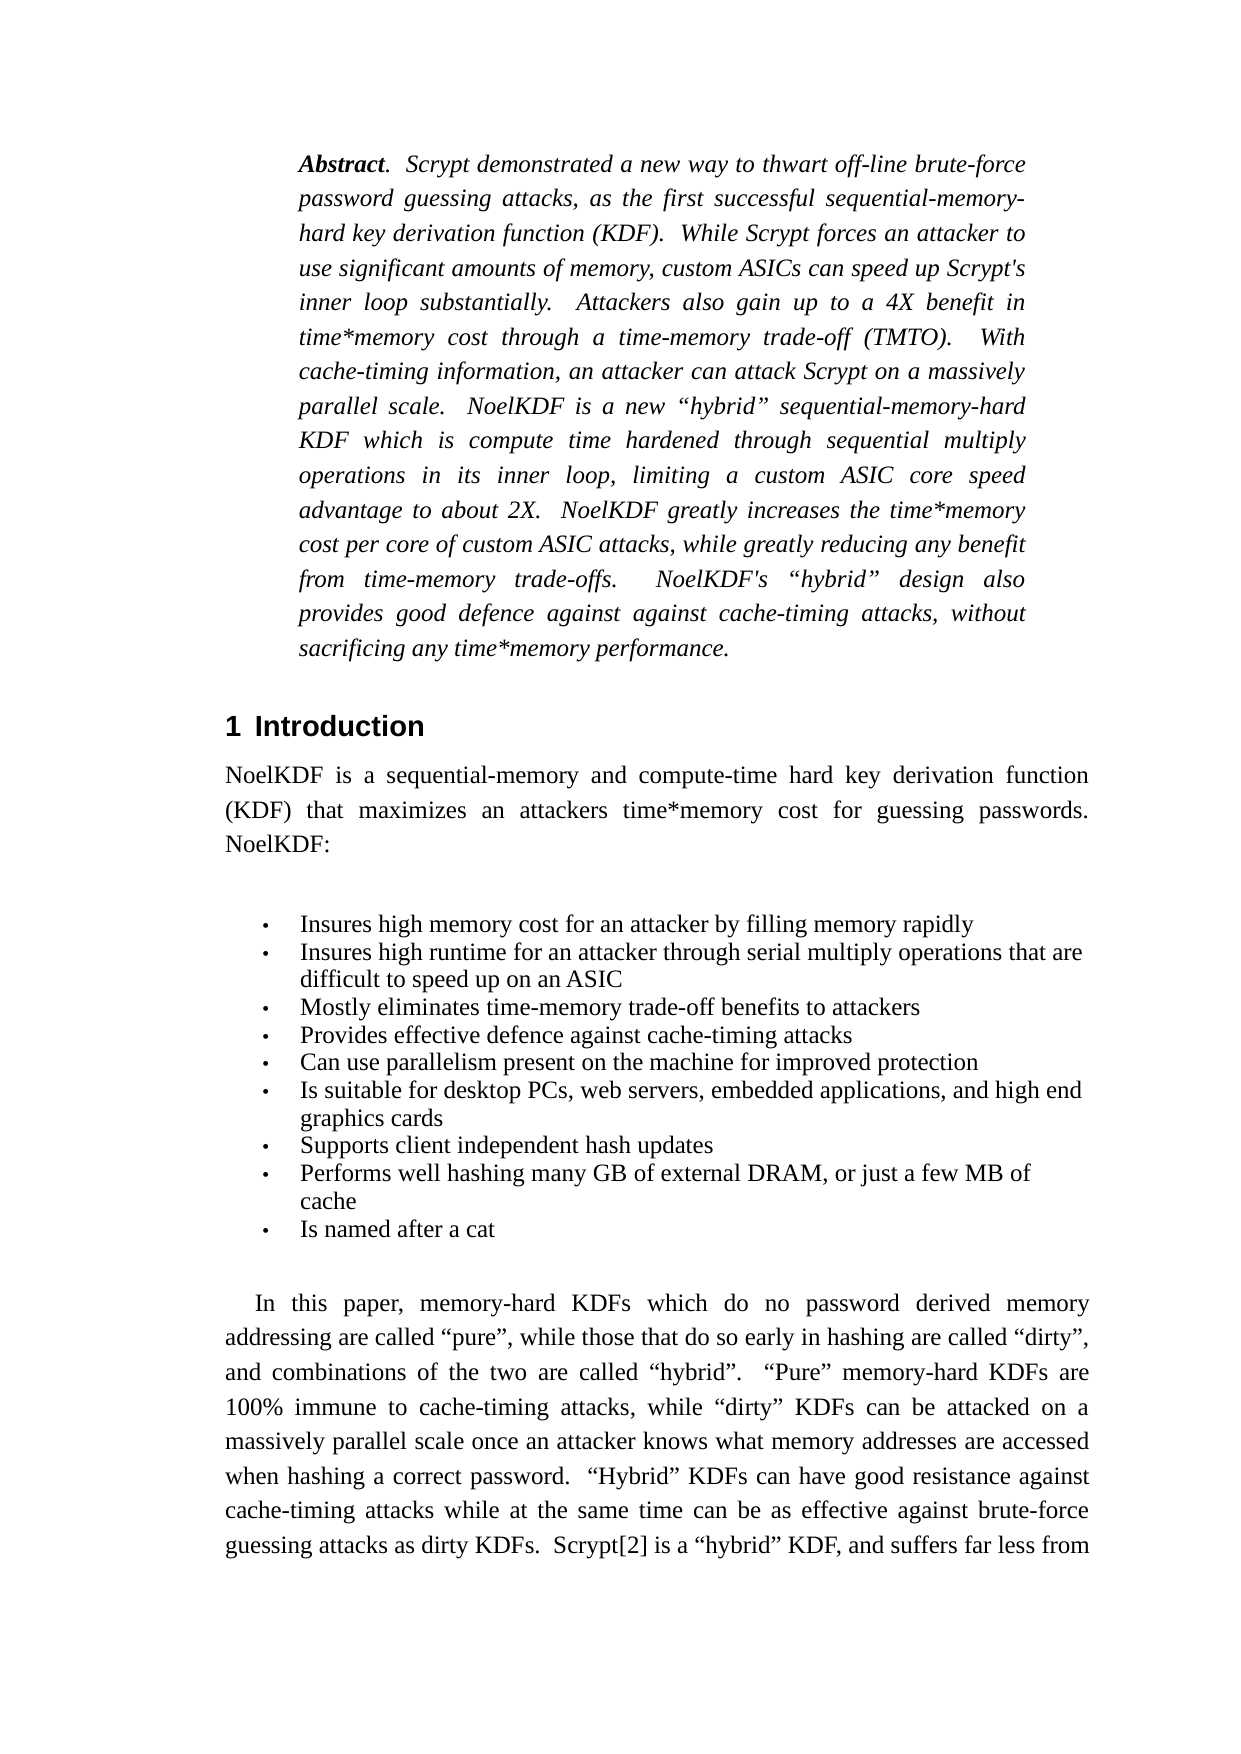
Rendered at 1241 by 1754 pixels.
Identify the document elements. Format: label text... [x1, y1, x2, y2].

text Abstract. Scrypt demonstrated a new way to thwart off-line brute-force password guessing attacks, as the first successful sequential-memory-hard key derivation function (KDF). While Scrypt forces an attacker to use significant amounts of memory, custom ASICs can speed up Scrypt's inner loop substantially. Attackers also gain up to a 4X benefit in time*memory cost through a time-memory trade-off (TMTO). With cache-timing information, an attacker can attack Scrypt on a massively parallel scale. NoelKDF is a new “hybrid” sequential-memory-hard KDF which is compute time hardened through sequential multiply operations in its inner loop, limiting a custom ASIC core speed advantage to about 2X. NoelKDF greatly increases the time*memory cost per core of custom ASIC attacks, while greatly reducing any benefit from time-memory trade-offs. NoelKDF's “hybrid” design also provides good defence against against cache-timing attacks, without sacrificing any time*memory performance. [298, 150, 1028, 662]
list Mostly eliminates time-memory trade-off benefits to attackers [262, 993, 1090, 1021]
list Insures high memory cost for an attacker by filling memory rapidly [262, 910, 1090, 938]
text NoelKDF is a sequential-memory and compute-time hard key derivation function (KDF) that maximizes an attackers time*memory cost for guessing passwords. NoelKDF: [225, 761, 1090, 858]
list Can use parallelism present on the machine for improved protection [262, 1048, 1090, 1076]
text In this paper, memory-hard KDFs which do no password derived memory addressing are called “pure”, while those that do so early in hashing are called “dirty”, and combinations of the two are called “hybrid”. “Pure” memory-hard KDFs are 100% immune to cache-timing attacks, while “dirty” KDFs can be attacked on a massively parallel scale once an attacker knows what memory addresses are accessed when hashing a correct password. “Hybrid” KDFs can have good resistance against cache-timing attacks while at the same time can be as effective against brute-force guessing attacks as dirty KDFs. Scrypt[2] is a “hybrid” KDF, and suffers far less from [225, 1289, 1090, 1559]
list Insures high runtime for an attacker through serial multiply operations that are difficult to speed up on an ASIC [262, 938, 1090, 993]
list Is suitable for desktop PCs, web servers, embedded applications, and high end graphics cards [262, 1076, 1090, 1132]
list Supports client independent hash updates [262, 1132, 1090, 1159]
subtitle Introduction [225, 710, 1090, 743]
list Is named after a cat [262, 1215, 1090, 1242]
list Performs well hashing many GB of external DRAM, or just a few MB of cache [262, 1159, 1090, 1215]
list Provides effective defence against cache-timing attacks [262, 1021, 1090, 1048]
